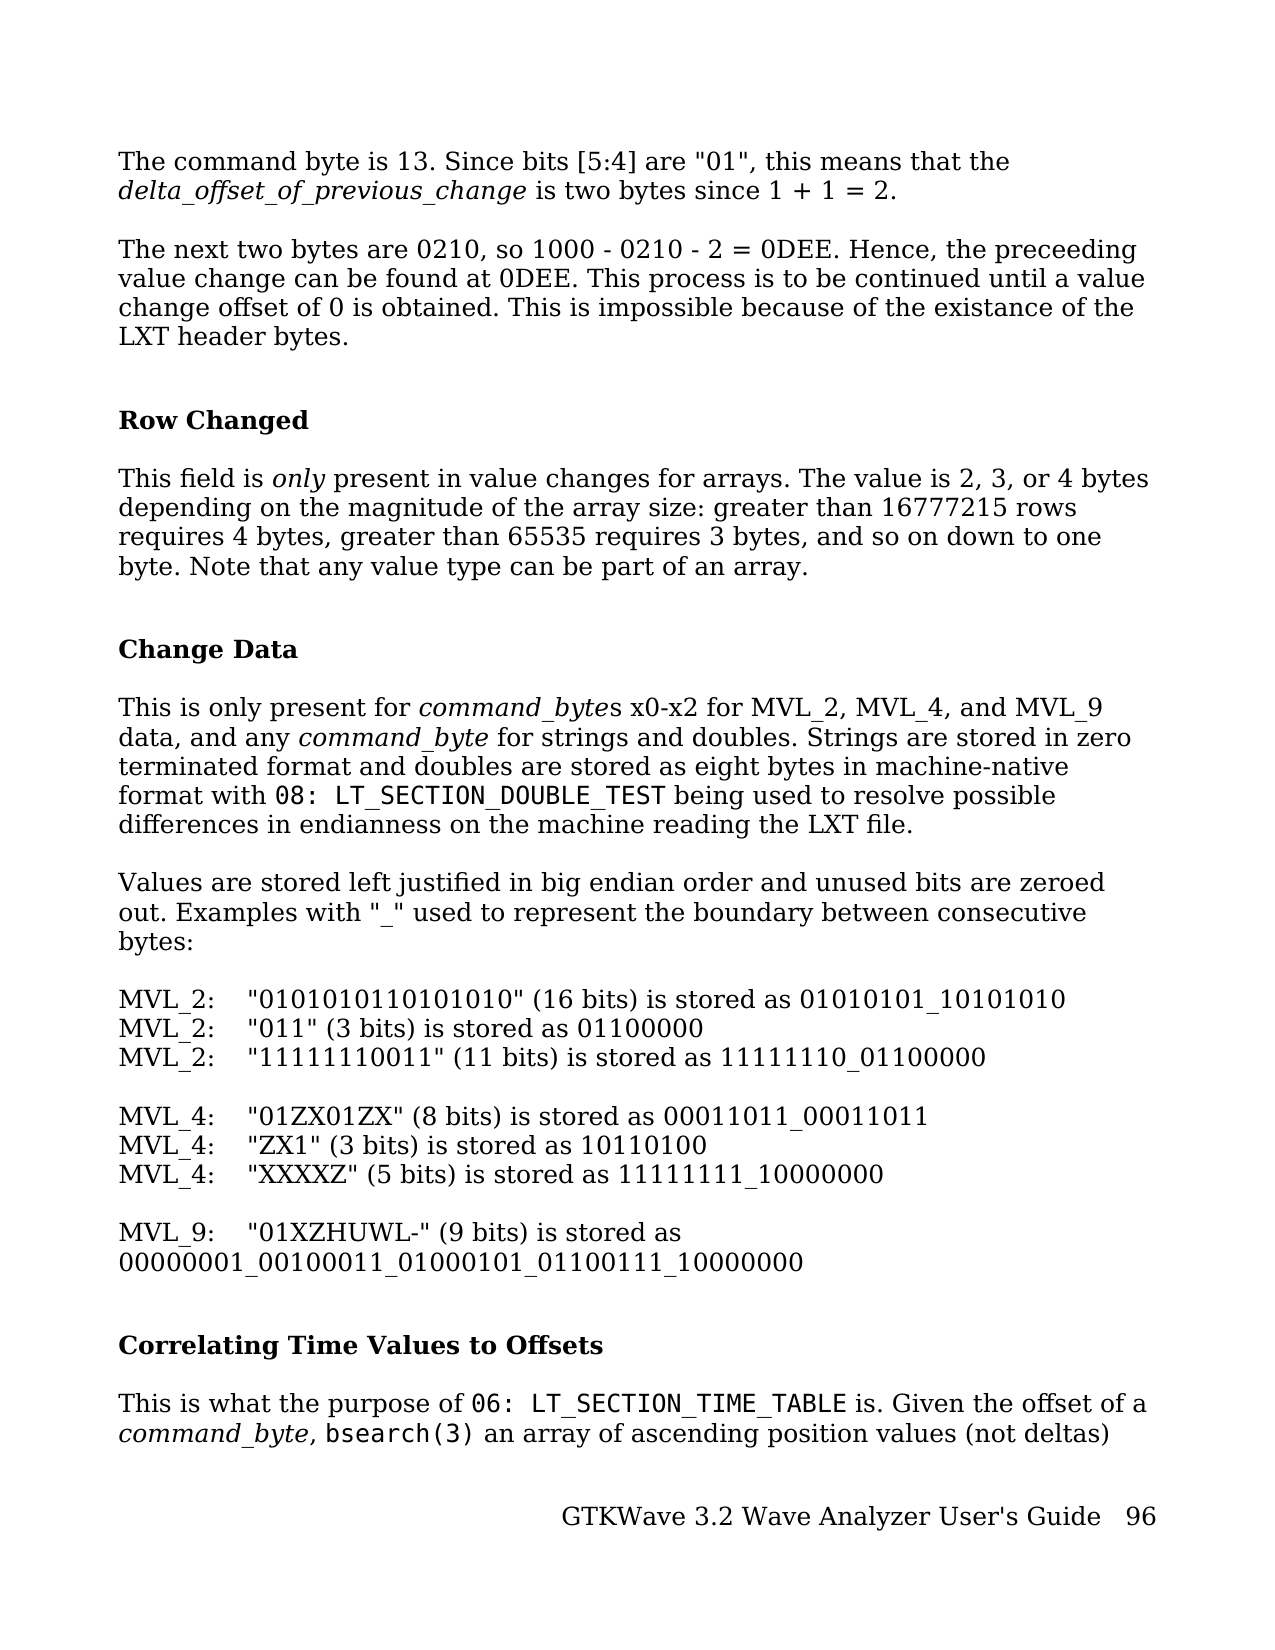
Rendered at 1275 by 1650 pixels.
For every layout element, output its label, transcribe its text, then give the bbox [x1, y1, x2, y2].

text Correlating Time Values to Offsets This is what the purpose of 06: LT_SECTION_TIME_TABLE is. Given the offset of a command_byte, bsearch(3) an array of ascending position values (not deltas) [118, 1331, 1157, 1448]
text Row Changed This field is only present in value changes for arrays. The value is 2, 3, or 4 bytes depending on the magnitude of the array size: greater than 16777215 rows requires 4 bytes, greater than 65535 requires 3 bytes, and so on down to one byte. Note that any value type can be part of an array. [118, 406, 1157, 581]
text The command byte is 13. Since bits [5:4] are "01", this means that the delta_offset_of_previous_change is two bytes since 1 + 1 = 2. The next two bytes are 0210, so 1000 - 0210 - 2 = 0DEE. Hence, the preceeding value change can be found at 0DEE. This process is to be continued until a value change offset of 0 is obtained. This is impossible because of the existance of the LXT header bytes. [118, 118, 1157, 351]
text Change Data This is only present for command_bytes x0-x2 for MVL_2, MVL_4, and MVL_9 data, and any command_byte for strings and doubles. Strings are stored in zero terminated format and doubles are stored as eight bytes in machine-native format with 08: LT_SECTION_DOUBLE_TEST being used to resolve possible differences in endianness on the machine reading the LXT file. Values are stored left justified in big endian order and unused bits are zeroed out. Examples with "_" used to represent the boundary between consecutive bytes: MVL_2: "0101010110101010" (16 bits) is stored as 01010101_10101010 MVL_2: "011" (3 bits) is stored as 01100000 MVL_2: "11111110011" (11 bits) is stored as 11111110_01100000 MVL_4: "01ZX01ZX" (8 bits) is stored as 00011011_00011011 MVL_4: "ZX1" (3 bits) is stored as 10110100 MVL_4: "XXXXZ" (5 bits) is stored as 11111111_10000000 MVL_9: "01XZHUWL-" (9 bits) is stored as 00000001_00100011_01000101_01100111_10000000 [118, 635, 1157, 1277]
